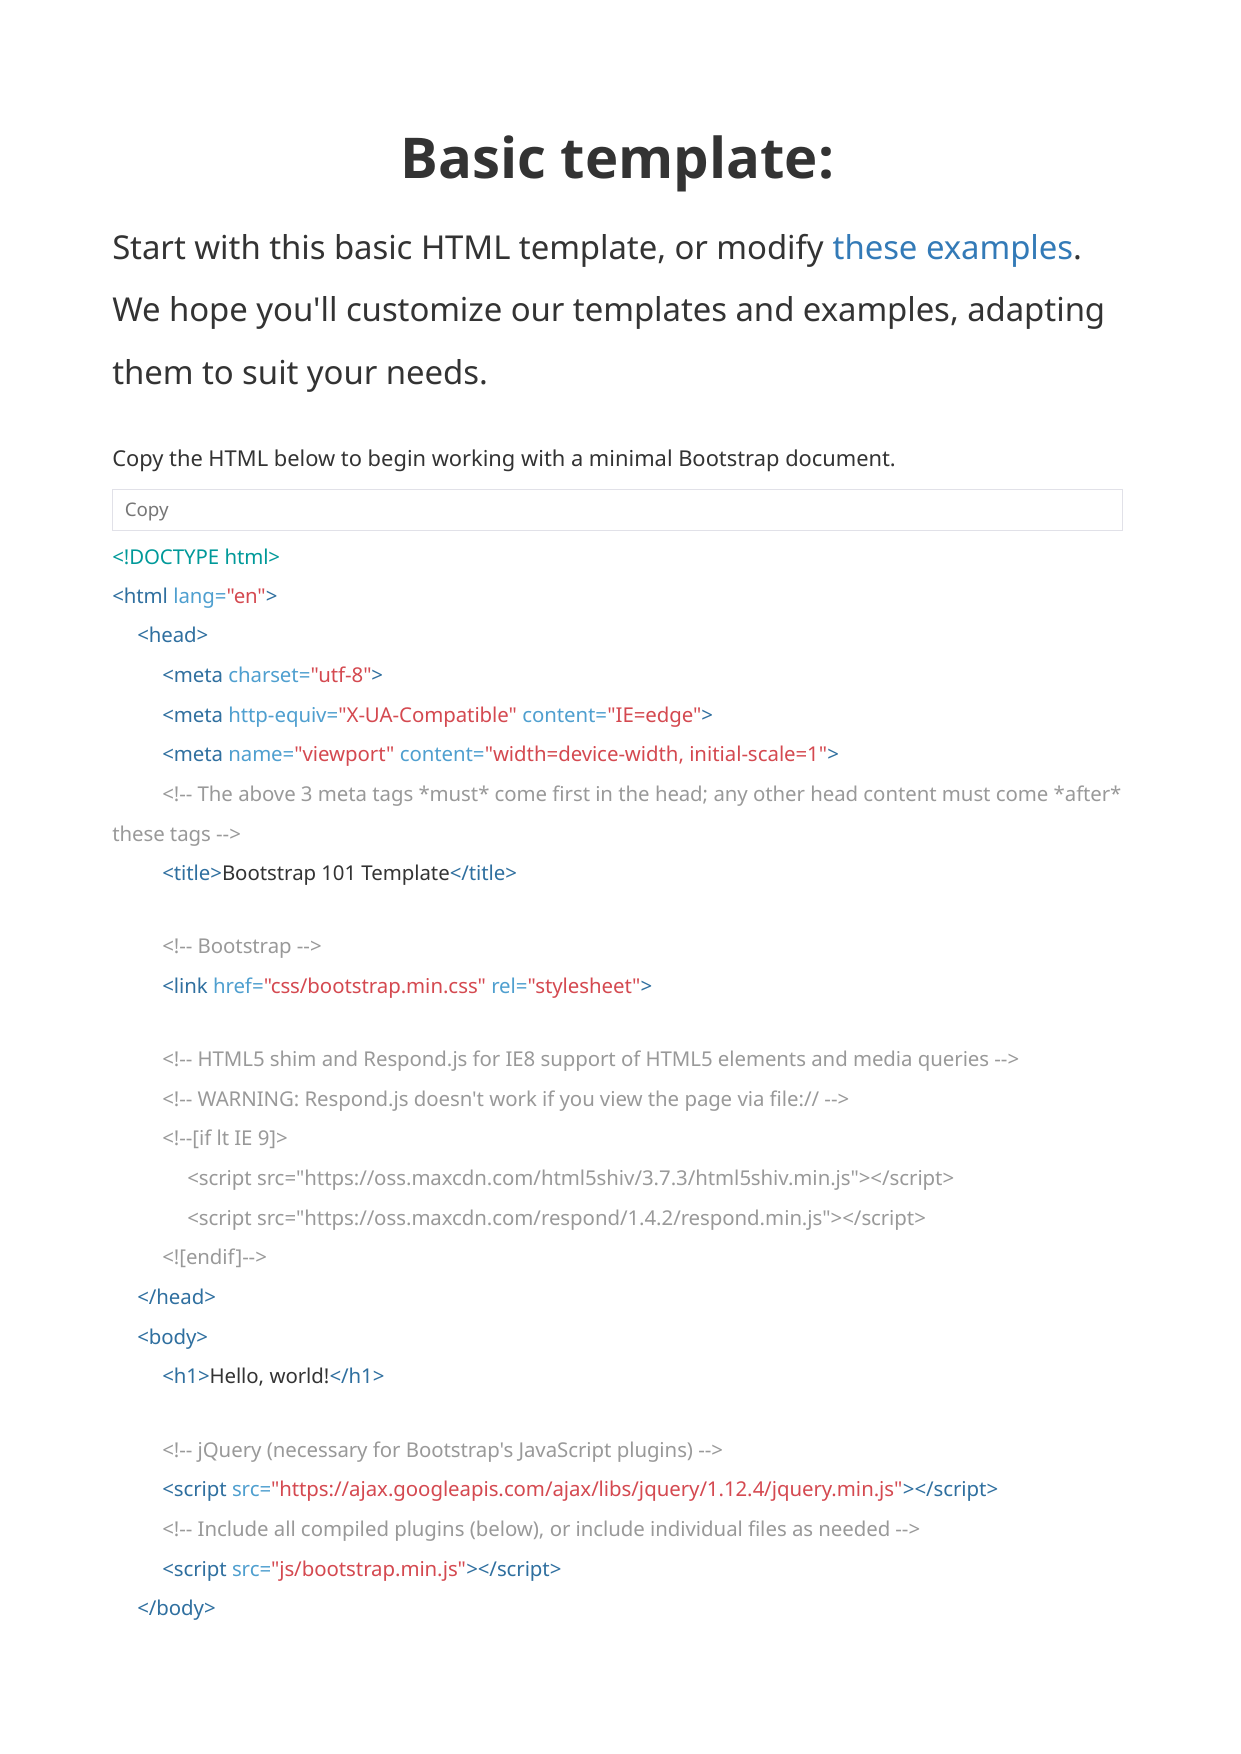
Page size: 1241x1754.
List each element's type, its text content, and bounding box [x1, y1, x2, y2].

text <meta charset="utf-8"> [112, 661, 1122, 688]
text <meta name="viewport" content="width=device-width, initial-scale=1"> [112, 740, 1122, 768]
text <!-- HTML5 shim and Respond.js for IE8 support of HTML5 elements and media queries --> [112, 1044, 1122, 1073]
text <script src="https://ajax.googleapis.com/ajax/libs/jquery/1.12.4/jquery.min.js"></script> [112, 1475, 1122, 1503]
text <head> [112, 621, 1122, 649]
text <!-- WARNING: Respond.js doesn't work if you view the page via file:// --> [112, 1084, 1122, 1112]
text <body> [112, 1322, 1122, 1350]
text <!--[if lt IE 9]> [112, 1124, 1122, 1152]
text <!-- jQuery (necessary for Bootstrap's JavaScript plugins) --> [112, 1435, 1122, 1463]
text <html lang="en"> [112, 582, 1122, 609]
text <![endif]--> [112, 1243, 1122, 1271]
text <script src="https://oss.maxcdn.com/html5shiv/3.7.3/html5shiv.min.js"></script> [112, 1164, 1122, 1192]
text <!DOCTYPE html> [112, 542, 1122, 570]
text <meta http-equiv="X-UA-Compatible" content="IE=edge"> [112, 700, 1122, 728]
text </head> [112, 1283, 1122, 1311]
text <link href="css/bootstrap.min.css" rel="stylesheet"> [112, 971, 1122, 999]
text <h1>Hello, world!</h1> [112, 1362, 1122, 1390]
text Copy the HTML below to begin working with a minimal Bootstrap document. [112, 443, 1122, 473]
text <script src="js/bootstrap.min.js"></script> [112, 1554, 1122, 1582]
subtitle Basic template: [112, 118, 1122, 195]
text </body> [112, 1594, 1122, 1622]
text <!-- Bootstrap --> [112, 932, 1122, 960]
text Copy [113, 490, 1122, 530]
text <title>Bootstrap 101 Template</title> [112, 858, 1122, 886]
text Start with this basic HTML template, or modify these examples. We hope you'll customize our templates and examples, adapting them to suit your needs. [112, 224, 1122, 394]
text <!-- The above 3 meta tags *must* come first in the head; any other head content must come *after* these tags --> [112, 779, 1122, 847]
text <script src="https://oss.maxcdn.com/respond/1.4.2/respond.min.js"></script> [112, 1203, 1122, 1231]
text <!-- Include all compiled plugins (below), or include individual files as needed --> [112, 1515, 1122, 1543]
